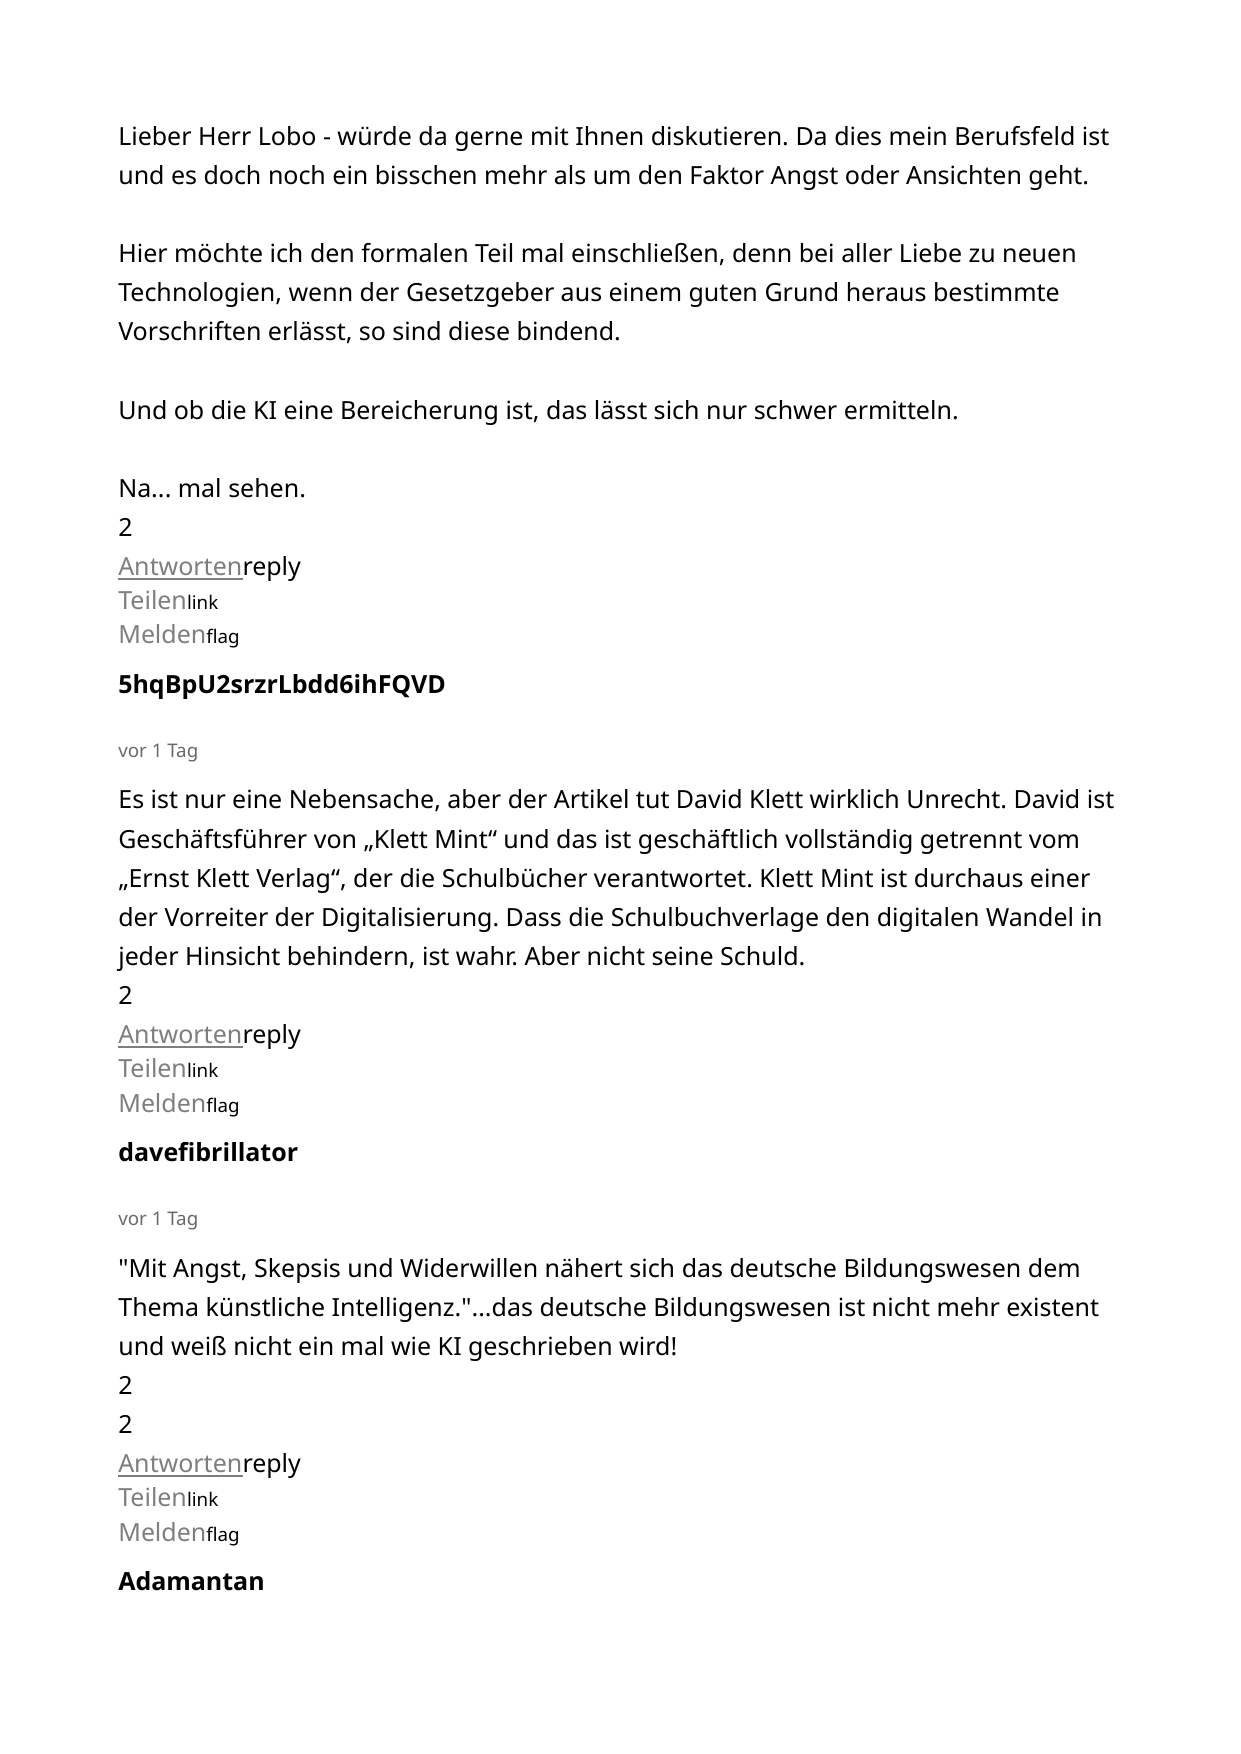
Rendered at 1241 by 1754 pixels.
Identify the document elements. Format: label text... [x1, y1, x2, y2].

text Antwortenreply [118, 1017, 1122, 1051]
text 2 [118, 978, 1122, 1012]
text Lieber Herr Lobo - würde da gerne mit Ihnen diskutieren. Da dies mein Berufsfeld ist und es doch noch ein bisschen mehr als um den Faktor Angst oder Ansichten geht. Hier möchte ich den formalen Teil mal einschließen, denn bei aller Liebe zu neuen Technologien, wenn der Gesetzgeber aus einem guten Grund heraus bestimmte Vorschriften erlässt, so sind diese bindend. Und ob die KI eine Bereicherung ist, das lässt sich nur schwer ermitteln. Na... mal sehen. [118, 118, 1122, 505]
text vor 1 Tag [118, 737, 1117, 763]
text vor 1 Tag [118, 1205, 1117, 1231]
text 2 [118, 510, 1122, 544]
text davefibrillator [118, 1135, 1114, 1169]
text 5hqBpU2srzrLbdd6ihFQVD [118, 667, 1114, 701]
text Teilenlink [118, 583, 1122, 617]
text Antwortenreply [118, 1446, 1122, 1480]
text Meldenflag [118, 1085, 1122, 1119]
text Teilenlink [118, 1480, 1122, 1514]
text Teilenlink [118, 1051, 1122, 1085]
text Adamantan [118, 1564, 1114, 1598]
text Meldenflag [118, 1514, 1122, 1548]
text 2 [118, 1368, 1122, 1402]
text Meldenflag [118, 617, 1122, 651]
text 2 [118, 1407, 1122, 1441]
text Antwortenreply [118, 549, 1122, 583]
text Es ist nur eine Nebensache, aber der Artikel tut David Klett wirklich Unrecht. David ist Geschäftsführer von „Klett Mint“ und das ist geschäftlich vollständig getrennt vom „Ernst Klett Verlag“, der die Schulbücher verantwortet. Klett Mint ist durchaus einer der Vorreiter der Digitalisierung. Dass die Schulbuchverlage den digitalen Wandel in jeder Hinsicht behindern, ist wahr. Aber nicht seine Schuld. [118, 782, 1122, 973]
text "Mit Angst, Skepsis und Widerwillen nähert sich das deutsche Bildungswesen dem Thema künstliche Intelligenz."...das deutsche Bildungswesen ist nicht mehr existent und weiß nicht ein mal wie KI geschrieben wird! [118, 1250, 1122, 1363]
